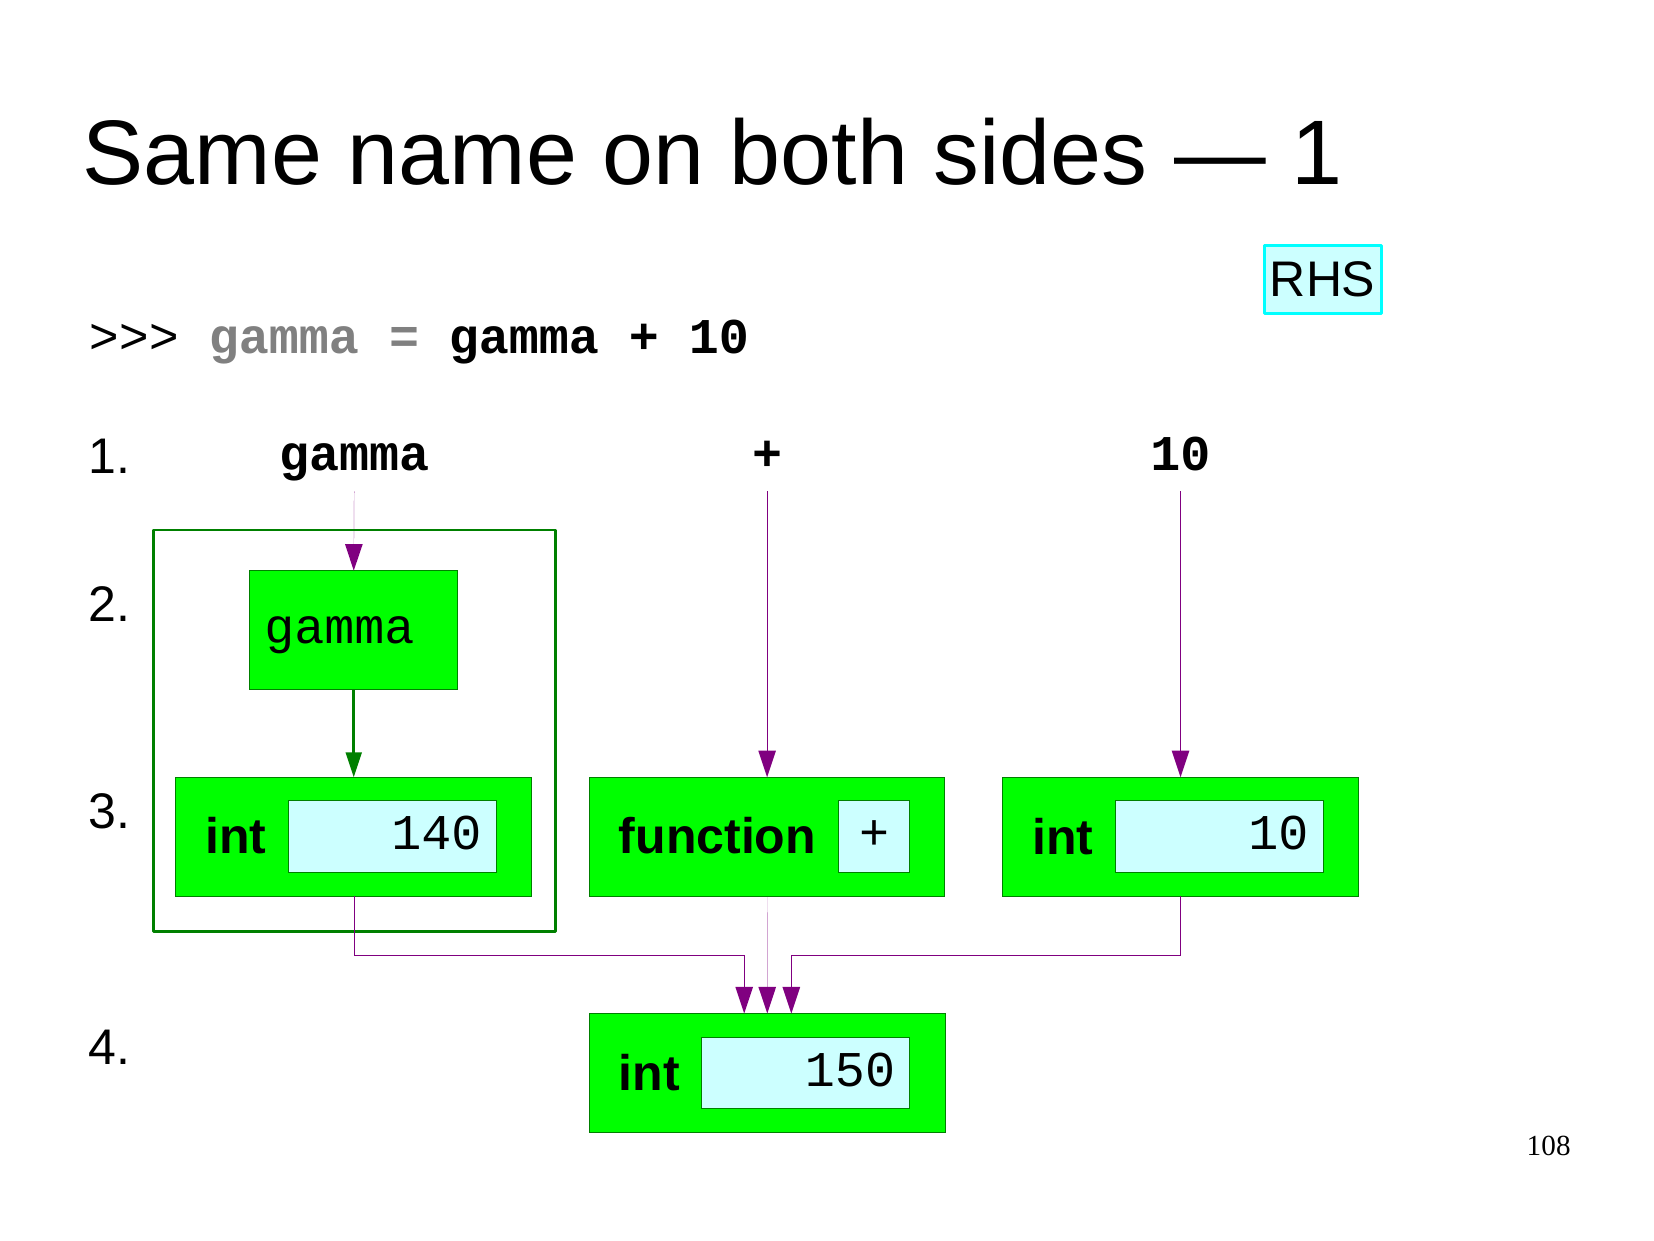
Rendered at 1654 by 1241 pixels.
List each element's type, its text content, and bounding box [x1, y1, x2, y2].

text_box int [175, 777, 532, 897]
text_box >>> [82, 306, 185, 375]
text_box 1. [82, 422, 137, 491]
text_box 150 [701, 1037, 910, 1109]
text_box int [589, 1013, 946, 1133]
text_box 4. [83, 1013, 137, 1082]
text_box gamma = gamma + 10 [202, 306, 756, 375]
text_box gamma [249, 570, 458, 690]
text_box 3. [83, 777, 137, 845]
text_box 140 [288, 800, 497, 873]
text_box gamma [273, 422, 436, 492]
text_box + [746, 422, 789, 492]
text_box int [1002, 777, 1359, 897]
text_box + [838, 800, 910, 873]
text_box 10 [1144, 422, 1217, 492]
text_box function [589, 777, 945, 897]
text_box 2. [83, 570, 137, 639]
title Same name on both sides — 1 [82, 49, 1571, 257]
text_box 10 [1115, 800, 1324, 873]
text_box RHS [1264, 245, 1382, 314]
